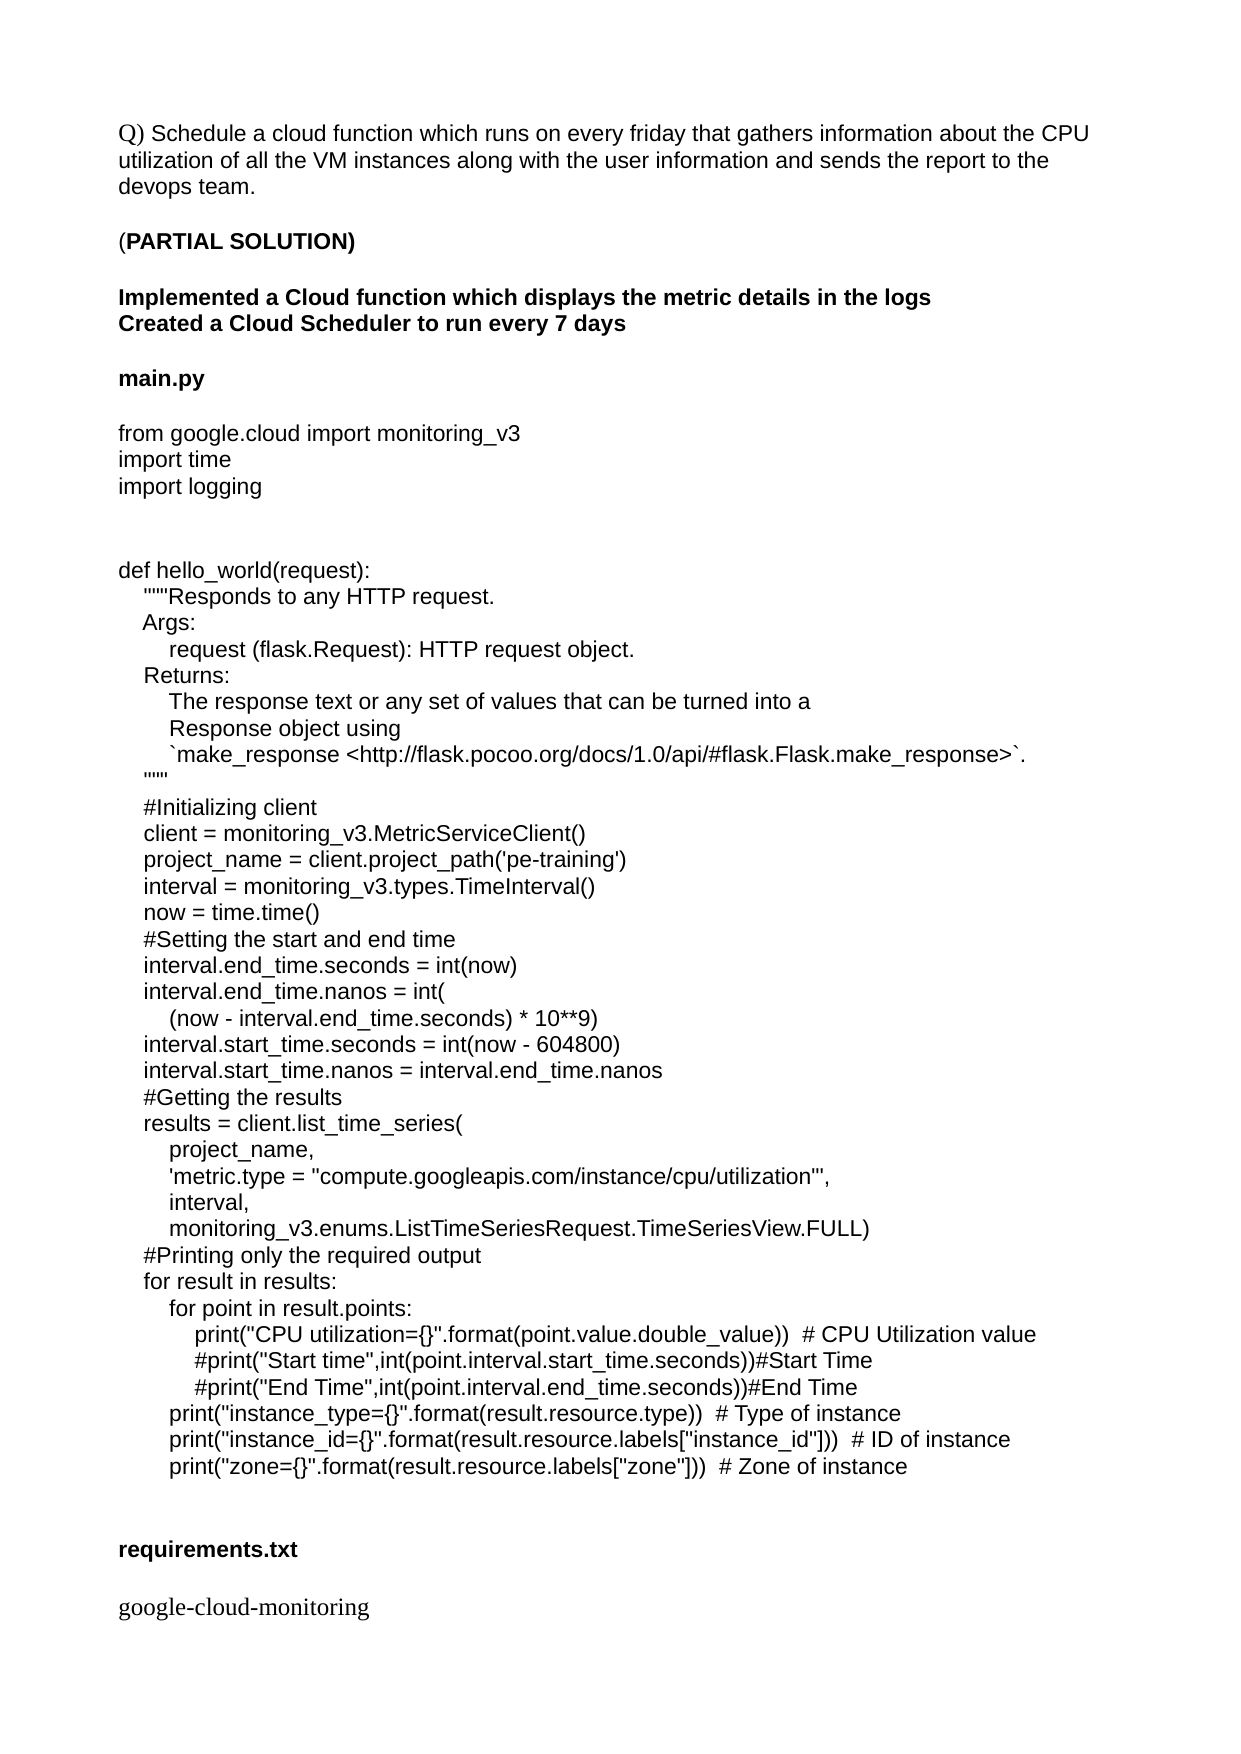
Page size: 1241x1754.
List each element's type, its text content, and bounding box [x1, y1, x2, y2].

text (now - interval.end_time.seconds) * 10**9) [118, 1004, 1122, 1031]
text main.py [118, 365, 1122, 391]
text project_name = client.project_path('pe-training') [118, 846, 1122, 873]
text #print("Start time",int(point.interval.start_time.seconds))#Start Time [118, 1347, 1122, 1373]
text def hello_world(request): [118, 557, 1122, 583]
text requirements.txt [118, 1536, 1122, 1563]
text #Setting the start and end time [118, 926, 1122, 952]
text print("CPU utilization={}".format(point.value.double_value)) # CPU Utilization value [118, 1321, 1122, 1347]
text interval.end_time.seconds = int(now) [118, 952, 1122, 978]
text interval = monitoring_v3.types.TimeInterval() [118, 873, 1122, 899]
text 'metric.type = "compute.googleapis.com/instance/cpu/utilization"', [118, 1163, 1122, 1189]
text The response text or any set of values that can be turned into a [118, 688, 1122, 715]
text #Initializing client [118, 794, 1122, 820]
text Returns: [118, 662, 1122, 688]
text (PARTIAL SOLUTION) [118, 228, 1122, 255]
text import logging [118, 473, 1122, 499]
text """Responds to any HTTP request. [118, 583, 1122, 609]
text results = client.list_time_series( [118, 1110, 1122, 1136]
text #print("End Time",int(point.interval.end_time.seconds))#End Time [118, 1373, 1122, 1400]
text print("instance_id={}".format(result.resource.labels["instance_id"])) # ID of instance [118, 1426, 1122, 1453]
text #Getting the results [118, 1084, 1122, 1110]
text interval, [118, 1189, 1122, 1215]
text google-cloud-monitoring [118, 1592, 1122, 1620]
text for result in results: [118, 1268, 1122, 1294]
text from google.cloud import monitoring_v3 [118, 420, 1122, 446]
text client = monitoring_v3.MetricServiceClient() [118, 820, 1122, 846]
text now = time.time() [118, 899, 1122, 926]
text Implemented a Cloud function which displays the metric details in the logs [118, 283, 1122, 310]
text project_name, [118, 1136, 1122, 1163]
text request (flask.Request): HTTP request object. [118, 636, 1122, 662]
text Q) Schedule a cloud function which runs on every friday that gathers information about the CPU utilization of all the VM instances along with the user information and sends the report to the devops team. [118, 118, 1122, 199]
text interval.start_time.nanos = interval.end_time.nanos [118, 1057, 1122, 1084]
text print("instance_type={}".format(result.resource.type)) # Type of instance [118, 1400, 1122, 1426]
text interval.start_time.seconds = int(now - 604800) [118, 1031, 1122, 1057]
text for point in result.points: [118, 1294, 1122, 1321]
text monitoring_v3.enums.ListTimeSeriesRequest.TimeSeriesView.FULL) [118, 1215, 1122, 1242]
text import time [118, 446, 1122, 473]
text interval.end_time.nanos = int( [118, 978, 1122, 1004]
text Response object using [118, 715, 1122, 741]
text Args: [118, 609, 1122, 636]
text #Printing only the required output [118, 1242, 1122, 1268]
text Created a Cloud Scheduler to run every 7 days [118, 310, 1122, 336]
text """ [118, 767, 1122, 794]
text print("zone={}".format(result.resource.labels["zone"])) # Zone of instance [118, 1453, 1122, 1479]
text `make_response <http://flask.pocoo.org/docs/1.0/api/#flask.Flask.make_response>`. [118, 741, 1122, 767]
